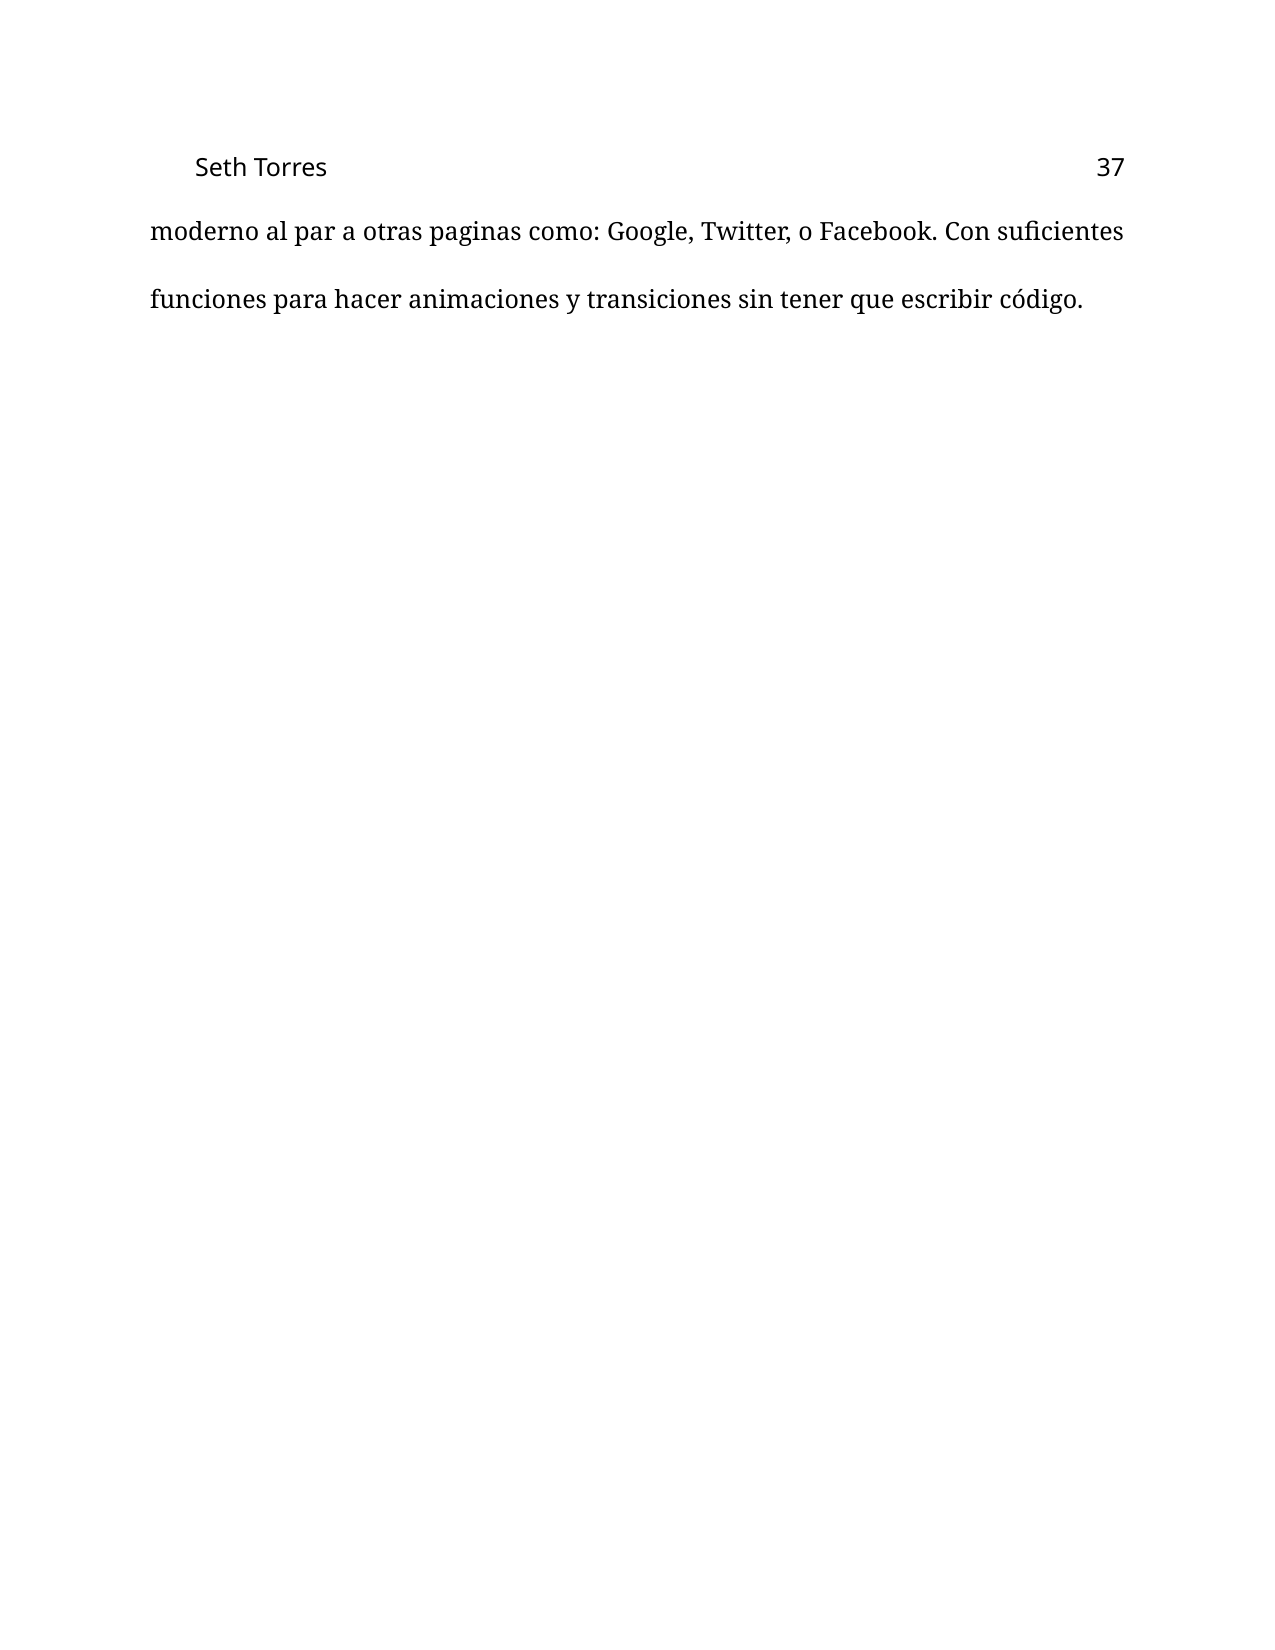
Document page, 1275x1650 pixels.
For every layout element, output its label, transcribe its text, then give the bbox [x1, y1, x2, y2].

text moderno al par a otras paginas como: Google, Twitter, o Facebook. Con suficientes funciones para hacer animaciones y transiciones sin tener que escribir código. [150, 213, 1125, 316]
